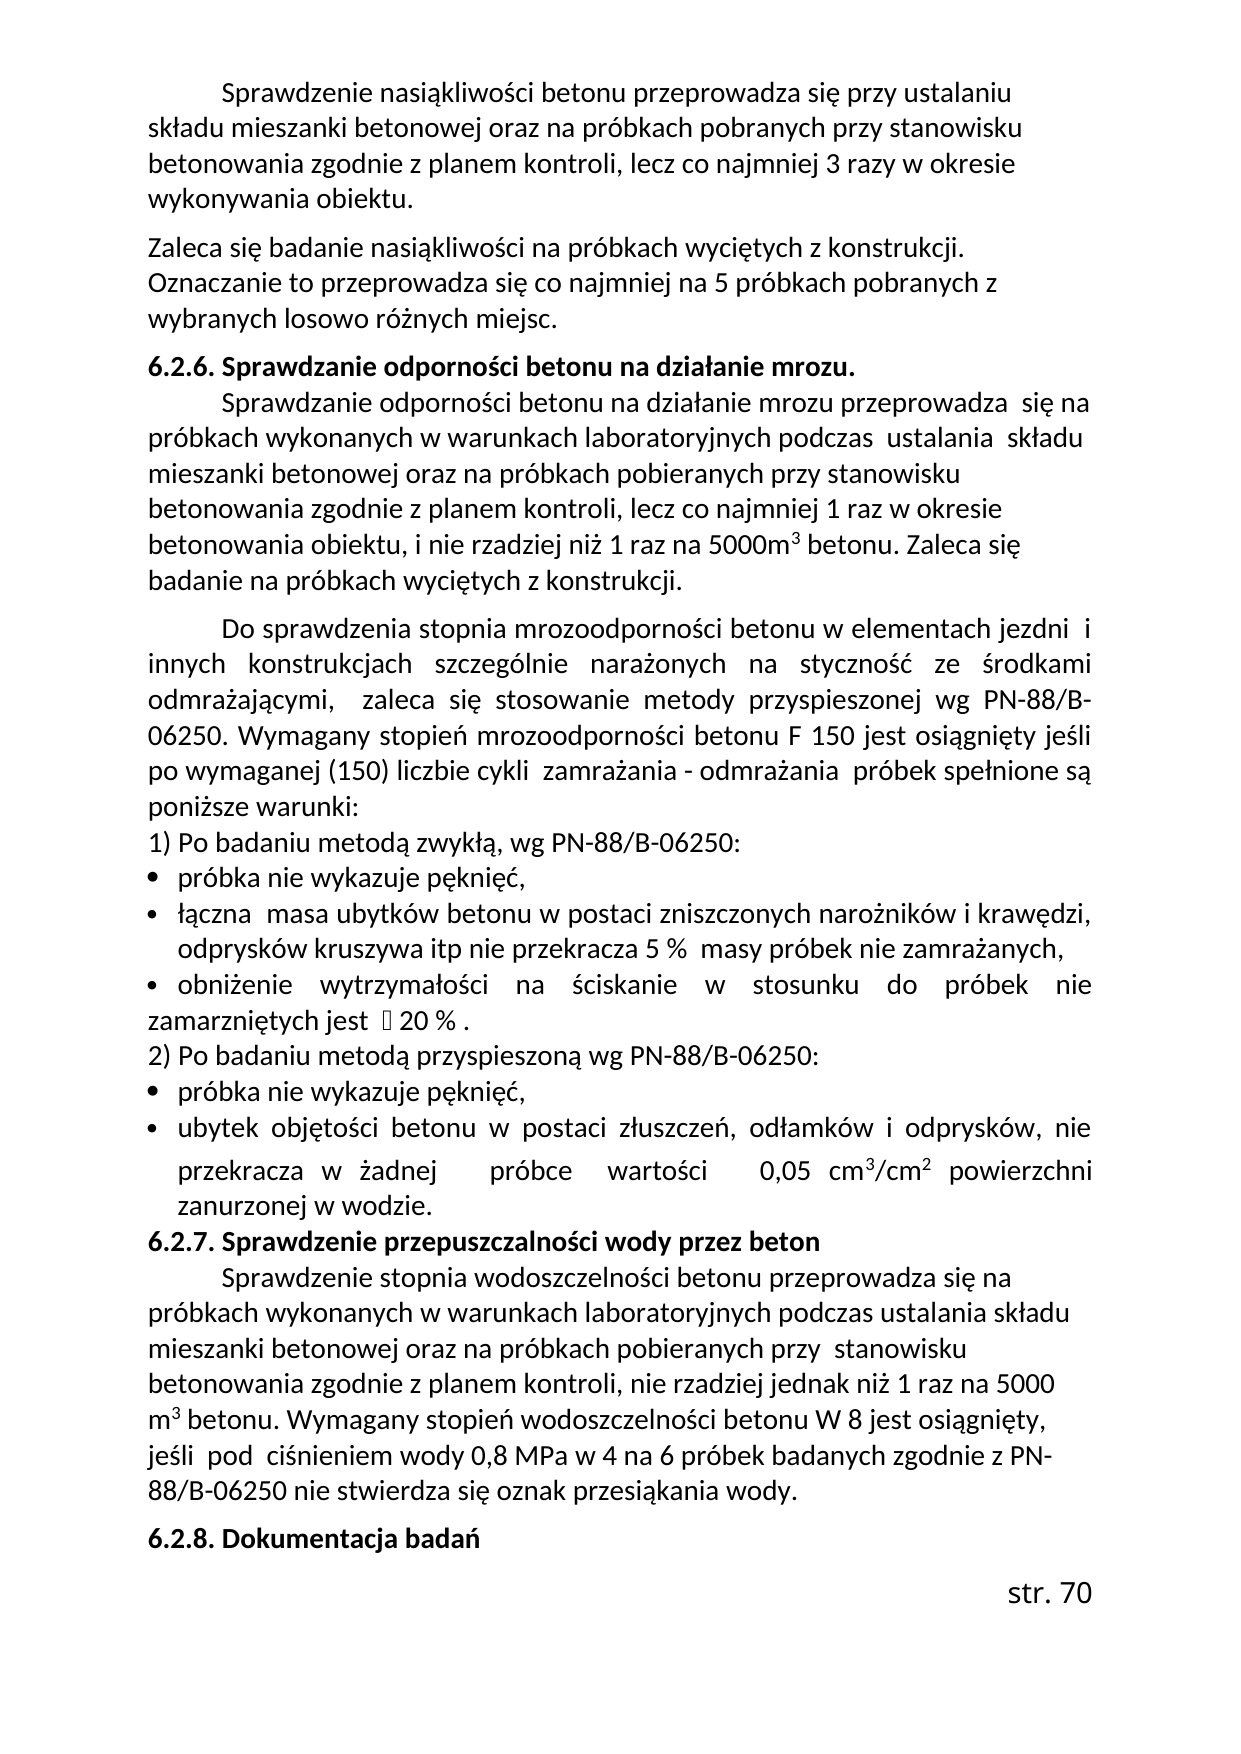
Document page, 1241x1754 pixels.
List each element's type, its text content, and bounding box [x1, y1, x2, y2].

text Sprawdzenie stopnia wodoszczelności betonu przeprowadza się na próbkach wykonanych w warunkach laboratoryjnych podczas ustalania składu mieszanki betonowej oraz na próbkach pobieranych przy stanowisku betonowania zgodnie z planem kontroli, nie rzadziej jednak niż 1 raz na 5000 m3 betonu. Wymagany stopień wodoszczelności betonu W 8 jest osiągnięty, jeśli pod ciśnieniem wody 0,8 MPa w 4 na 6 próbek badanych zgodnie z PN-88/B-06250 nie stwierdza się oznak przesiąkania wody. [148, 1259, 1093, 1508]
text 1) Po badaniu metodą zwykłą, wg PN-88/B-06250: [148, 824, 1093, 859]
list ubytek objętości betonu w postaci złuszczeń, odłamków i odprysków, nie przekracza w żadnej próbce wartości 0,05 cm3/cm2 powierzchni zanurzonej w wodzie. [148, 1109, 1093, 1223]
text Do sprawdzenia stopnia mrozoodporności betonu w elementach jezdni i innych konstrukcjach szczególnie narażonych na styczność ze środkami odmrażającymi, zaleca się stosowanie metody przyspieszonej wg PN-88/B-06250. Wymagany stopień mrozoodporności betonu F 150 jest osiągnięty jeśli po wymaganej (150) liczbie cykli zamrażania - odmrażania próbek spełnione są poniższe warunki: [148, 610, 1093, 824]
list próbka nie wykazuje pęknięć, [148, 1073, 1093, 1109]
list łączna masa ubytków betonu w postaci zniszczonych narożników i krawędzi, odprysków kruszywa itp nie przekracza 5 % masy próbek nie zamrażanych, [148, 895, 1093, 966]
text Sprawdzanie odporności betonu na działanie mrozu przeprowadza się na próbkach wykonanych w warunkach laboratoryjnych podczas ustalania składu mieszanki betonowej oraz na próbkach pobieranych przy stanowisku betonowania zgodnie z planem kontroli, lecz co najmniej 1 raz w okresie betonowania obiektu, i nie rzadziej niż 1 raz na 5000m3 betonu. Zaleca się badanie na próbkach wyciętych z konstrukcji. [148, 384, 1093, 597]
text 2) Po badaniu metodą przyspieszoną wg PN-88/B-06250: [148, 1037, 1093, 1073]
list próbka nie wykazuje pęknięć, [148, 859, 1093, 895]
text Sprawdzenie nasiąkliwości betonu przeprowadza się przy ustalaniu składu mieszanki betonowej oraz na próbkach pobranych przy stanowisku betonowania zgodnie z planem kontroli, lecz co najmniej 3 razy w okresie wykonywania obiektu. [148, 74, 1093, 216]
text Zaleca się badanie nasiąkliwości na próbkach wyciętych z konstrukcji. Oznaczanie to przeprowadza się co najmniej na 5 próbkach pobranych z wybranych losowo różnych miejsc. [148, 229, 1093, 336]
text 6.2.6. Sprawdzanie odporności betonu na działanie mrozu. [148, 348, 1093, 384]
text 6.2.8. Dokumentacja badań [148, 1521, 1093, 1556]
list obniżenie wytrzymałości na ściskanie w stosunku do próbek nie zamarzniętych jest  20 % . [148, 966, 1093, 1037]
text 6.2.7. Sprawdzenie przepuszczalności wody przez beton [148, 1223, 1093, 1259]
